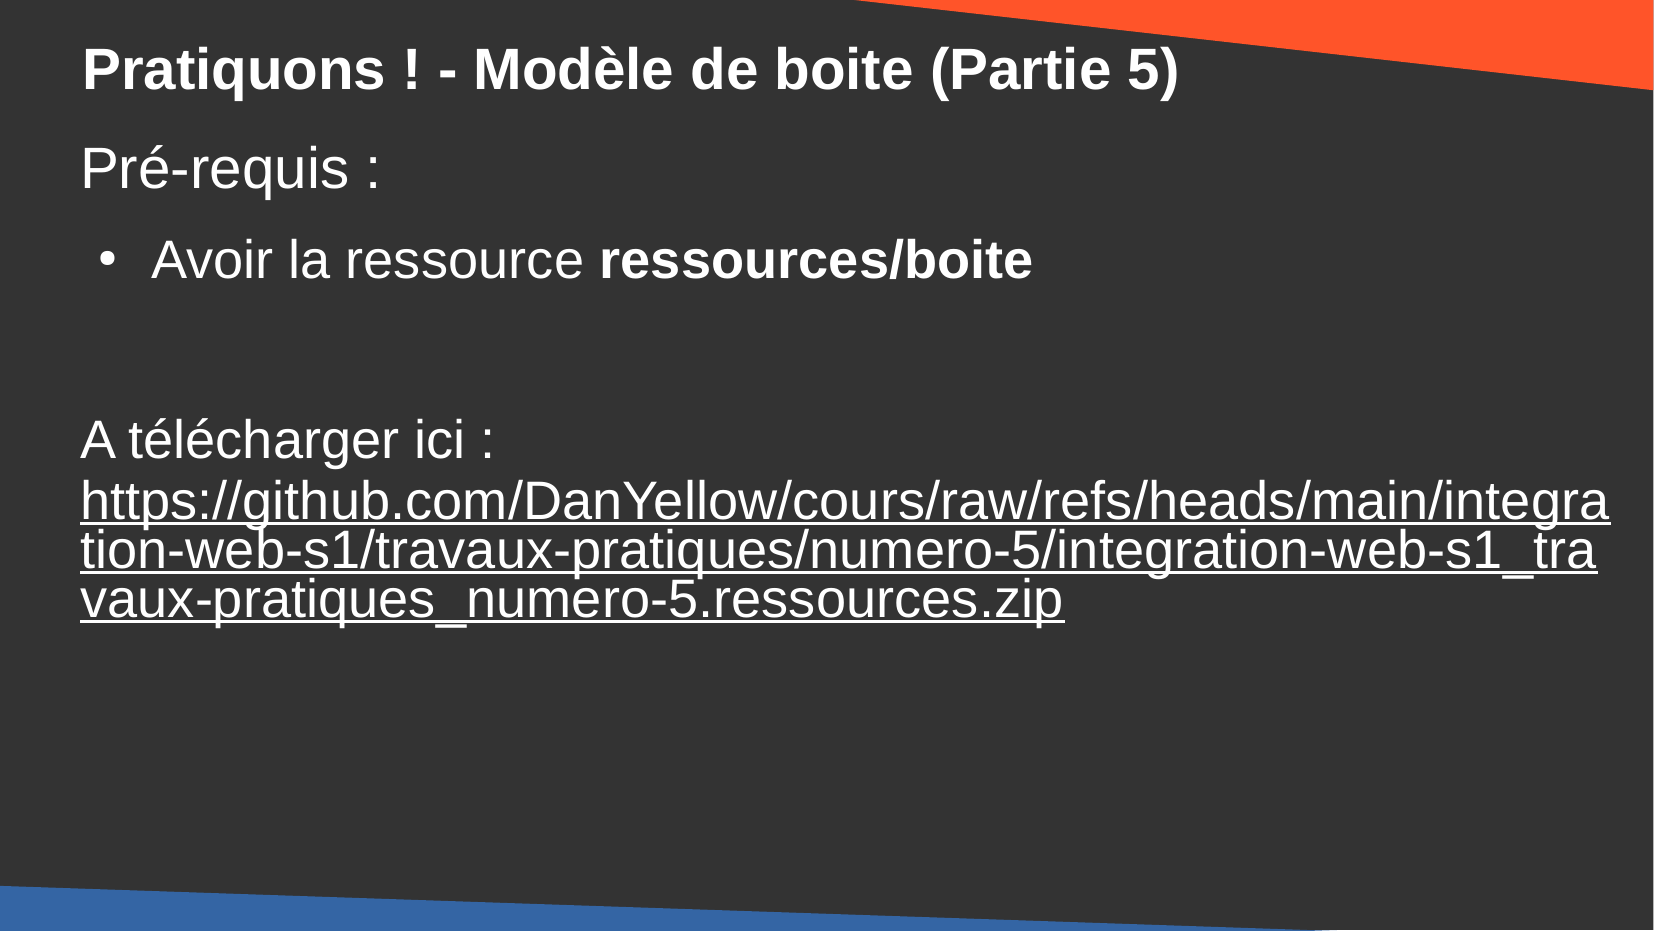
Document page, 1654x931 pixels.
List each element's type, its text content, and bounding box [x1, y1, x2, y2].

text_box [0, 885, 1337, 931]
text_box [854, 0, 1654, 91]
list Pré-requis : Avoir la ressource ressources/boite A télécharger ici : https://github.com/DanYellow/cours/raw/refs/heads/main/integration-web-s1/travaux-pratiques/numero-5/integration-web-s1_travaux-pratiques_numero-5.ressources.zip [80, 135, 1620, 697]
title Pratiquons ! - Modèle de boite (Partie 5) [82, 37, 1571, 114]
